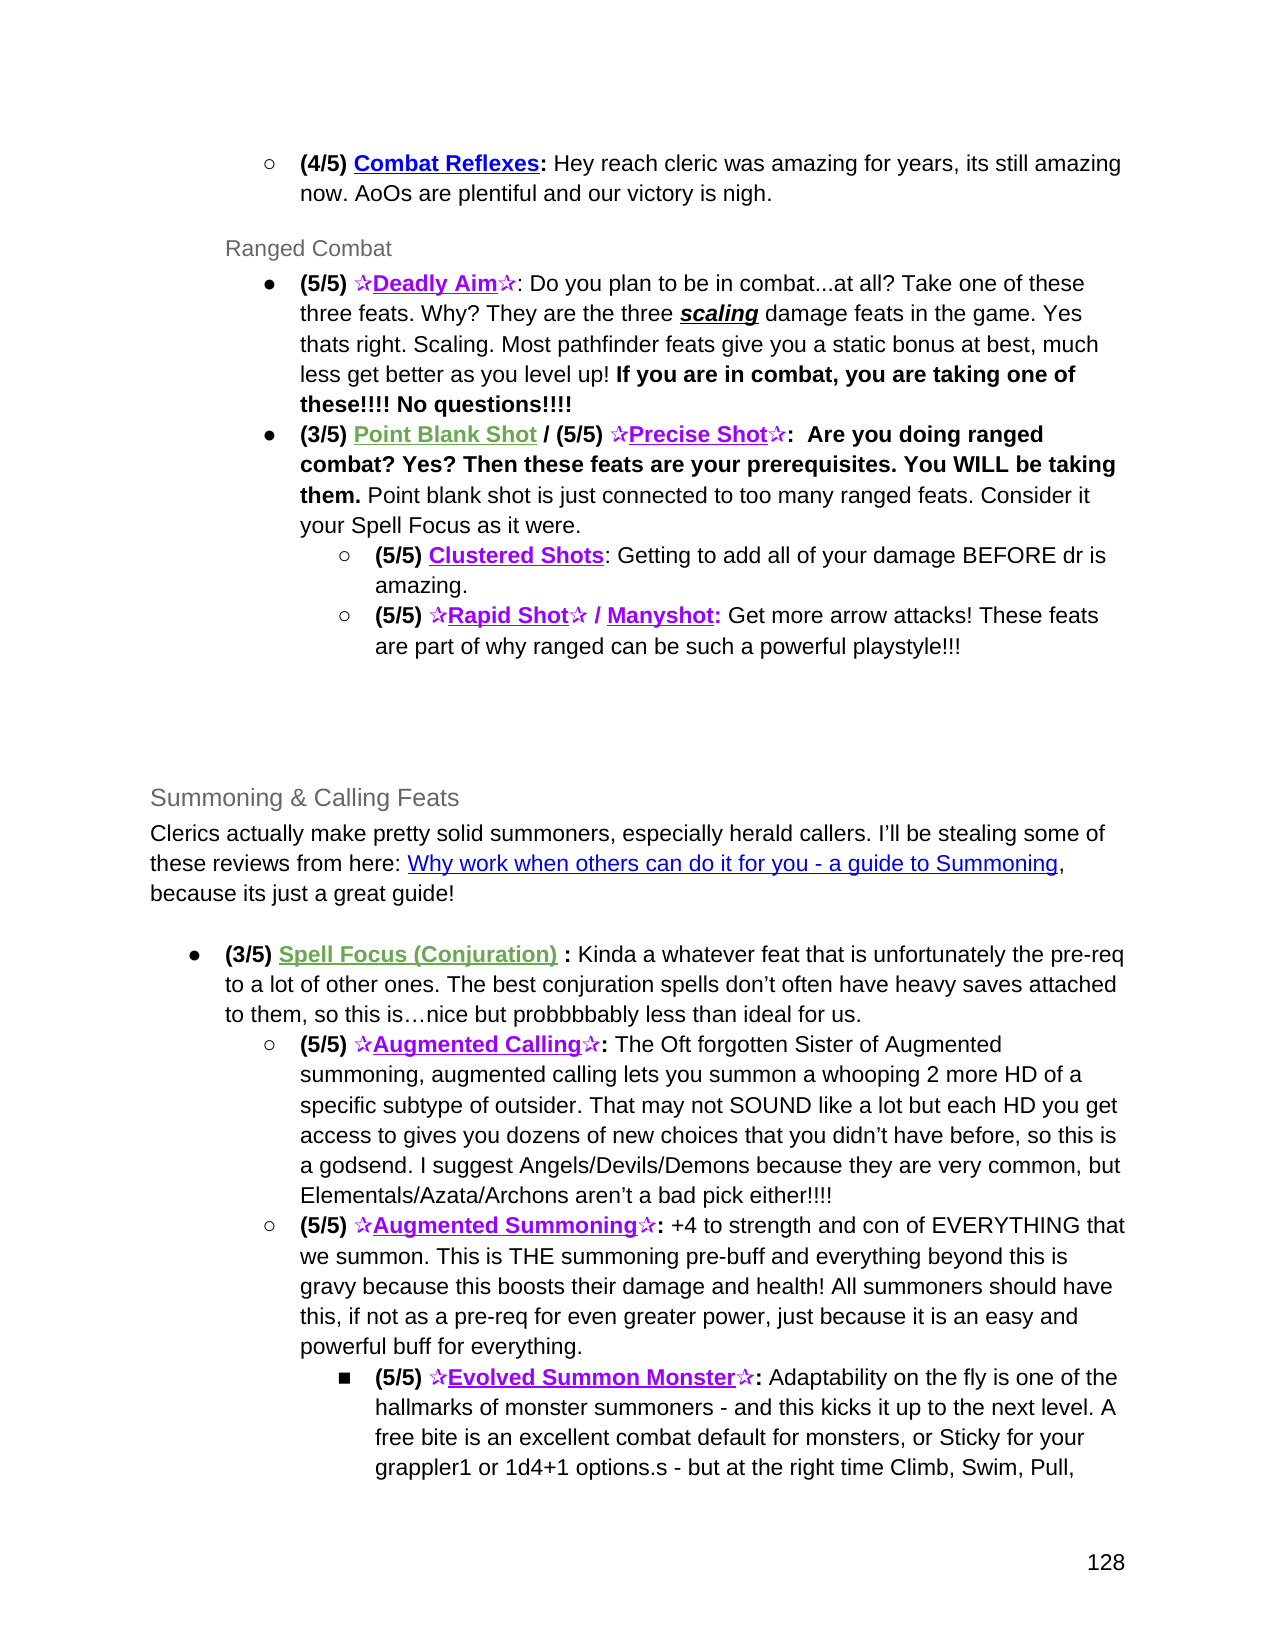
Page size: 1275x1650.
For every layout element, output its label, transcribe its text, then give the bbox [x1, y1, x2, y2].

list (5/5) ✰Evolved Summon Monster✰: Adaptability on the fly is one of the hallmarks of monster summoners - and this kicks it up to the next level. A free bite is an excellent combat default for monsters, or Sticky for your grappler1 or 1d4+1 options.s - but at the right time Climb, Swim, Pull, [337, 1363, 1125, 1480]
list (5/5) ✰Augmented Calling✰: The Oft forgotten Sister of Augmented summoning, augmented calling lets you summon a whooping 2 more HD of a specific subtype of outsider. That may not SOUND like a lot but each HD you get access to gives you dozens of new choices that you didn’t have before, so this is a godsend. I suggest Angels/Devils/Demons because they are very common, but Elementals/Azata/Archons aren’t a bad pick either!!!! [262, 1031, 1125, 1208]
subtitle Ranged Combat [225, 235, 1125, 262]
list (3/5) Point Blank Shot / (5/5) ✰Precise Shot✰: Are you doing ranged combat? Yes? Then these feats are your prerequisites. You WILL be taking them. Point blank shot is just connected to too many ranged feats. Consider it your Spell Focus as it were. [262, 421, 1125, 538]
list (5/5) Clustered Shots: Getting to add all of your damage BEFORE dr is amazing. [337, 542, 1125, 598]
list (5/5) ✰Deadly Aim✰: Do you plan to be in combat...at all? Take one of these three feats. Why? They are the three scaling damage feats in the game. Yes thats right. Scaling. Most pathfinder feats give you a static bonus at best, much less get better as you level up! If you are in combat, you are taking one of these!!!! No questions!!!! [262, 270, 1125, 417]
list (5/5) ✰Augmented Summoning✰: +4 to strength and con of EVERYTHING that we summon. This is THE summoning pre-buff and everything beyond this is gravy because this boosts their damage and health! All summoners should have this, if not as a pre-req for even greater power, just because it is an easy and powerful buff for everything. [262, 1212, 1125, 1359]
list (4/5) Combat Reflexes: Hey reach cleric was amazing for years, its still amazing now. AoOs are plentiful and our victory is nigh. [262, 150, 1125, 207]
text Clerics actually make pretty solid summoners, especially herald callers. I’ll be stealing some of these reviews from here: Why work when others can do it for you - a guide to Summoning, because its just a great guide! [150, 820, 1125, 906]
subtitle Summoning & Calling Feats [150, 783, 1125, 811]
list (3/5) Spell Focus (Conjuration) : Kinda a whatever feat that is unfortunately the pre-req to a lot of other ones. The best conjuration spells don’t often have heavy saves attached to them, so this is…nice but probbbbably less than ideal for us. [187, 941, 1125, 1027]
list (5/5) ✰Rapid Shot✰ / Manyshot: Get more arrow attacks! These feats are part of why ranged can be such a powerful playstyle!!! [337, 602, 1125, 659]
